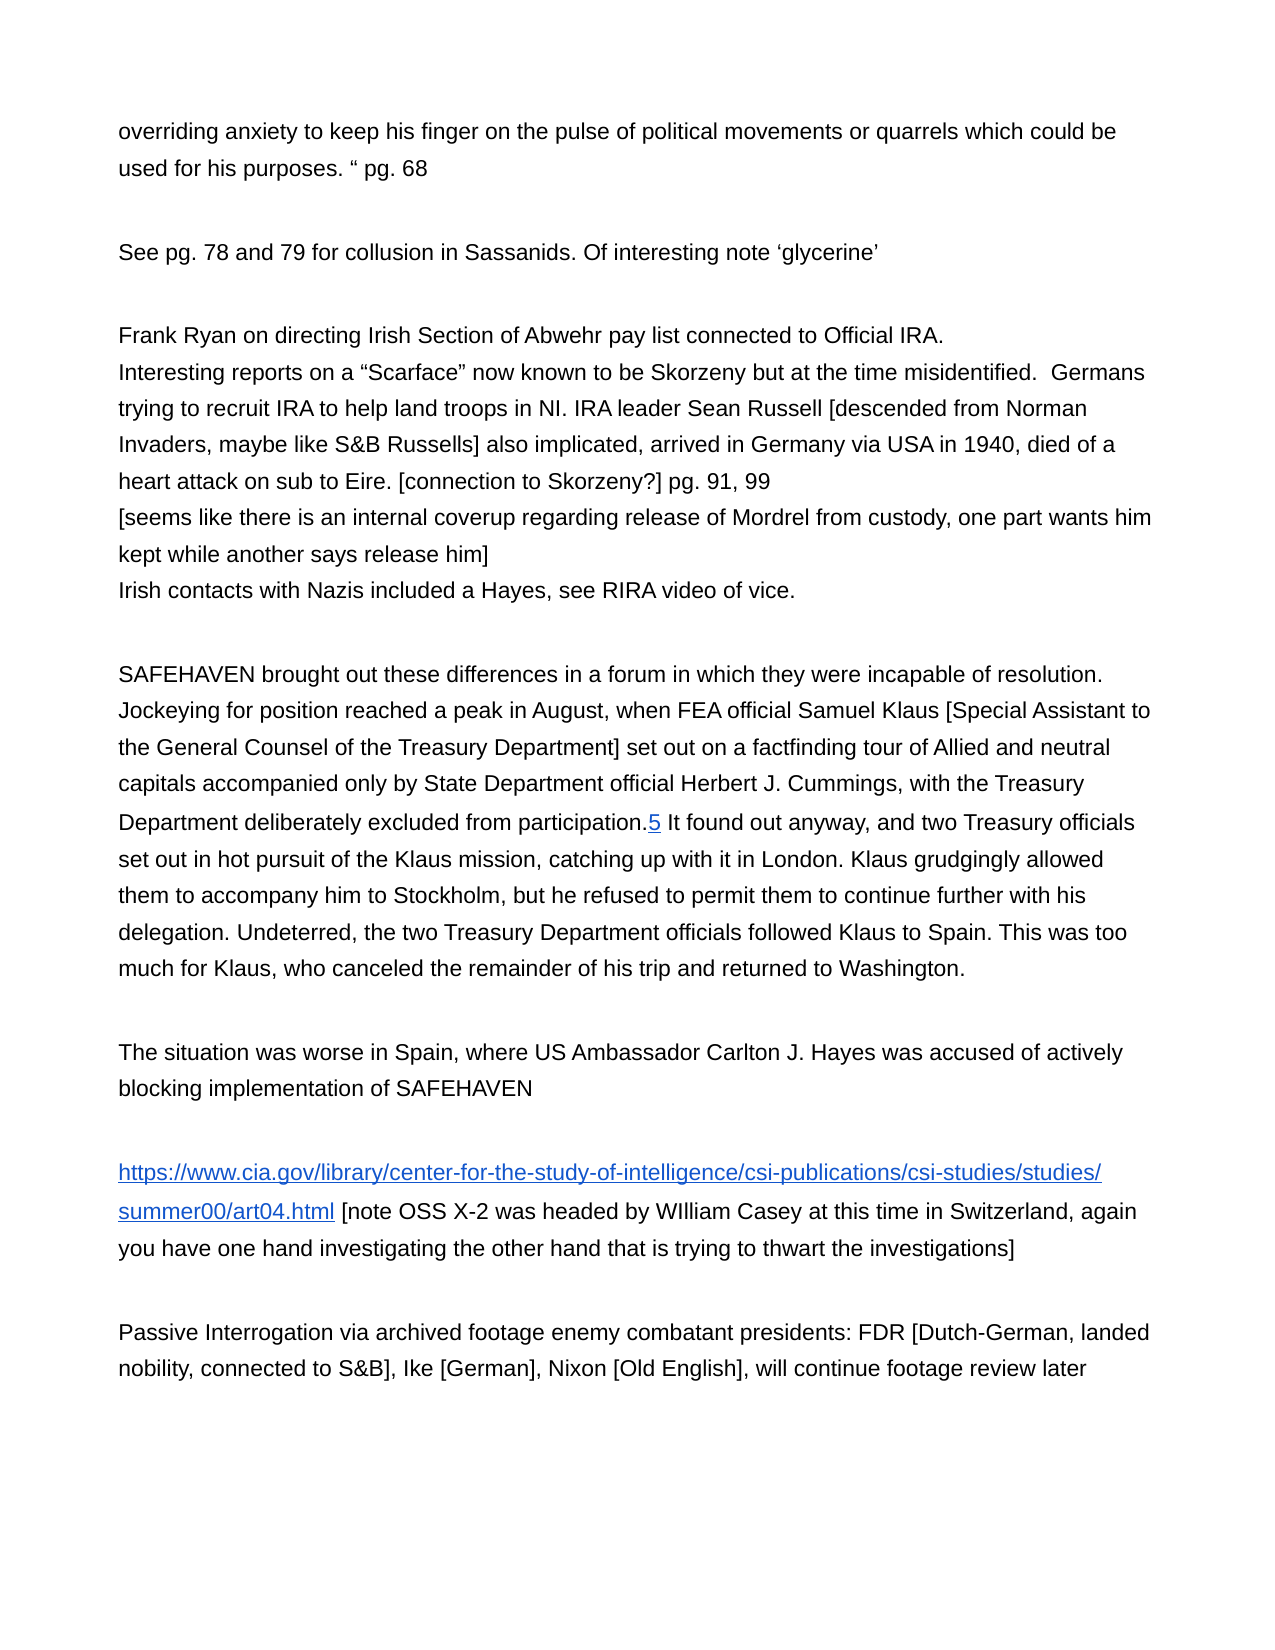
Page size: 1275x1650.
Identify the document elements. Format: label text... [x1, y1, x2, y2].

text Irish contacts with Nazis included a Hayes, see RIRA video of vice. [118, 577, 1157, 603]
text overriding anxiety to keep his finger on the pulse of political movements or quarrels which could be used for his purposes. “ pg. 68 [118, 118, 1157, 181]
text [seems like there is an internal coverup regarding release of Mordrel from custody, one part wants him kept while another says release him] [118, 504, 1157, 567]
text SAFEHAVEN brought out these differences in a forum in which they were incapable of resolution. [118, 661, 1157, 687]
text Jockeying for position reached a peak in August, when FEA official Samuel Klaus [Special Assistant to the General Counsel of the Treasury Department] set out on a factfinding tour of Allied and neutral capitals accompanied only by State Department official Herbert J. Cummings, with the Treasury Department deliberately excluded from participation.5 It found out anyway, and two Treasury officials set out in hot pursuit of the Klaus mission, catching up with it in London. Klaus grudgingly allowed them to accompany him to Stockholm, but he refused to permit them to continue further with his delegation. Undeterred, the two Treasury Department officials followed Klaus to Spain. This was too much for Klaus, who canceled the remainder of his trip and returned to Washington. [118, 697, 1157, 981]
text https://www.cia.gov/library/center-for-the-study-of-intelligence/csi-publications/csi-studies/studies/summer00/art04.html [note OSS X-2 was headed by WIlliam Casey at this time in Switzerland, again you have one hand investigating the other hand that is trying to thwart the investigations] [118, 1159, 1157, 1261]
text See pg. 78 and 79 for collusion in Sassanids. Of interesting note ‘glycerine’ [118, 238, 1157, 265]
text Passive Interrogation via archived footage enemy combatant presidents: FDR [Dutch-German, landed nobility, connected to S&B], Ike [German], Nixon [Old English], will continue footage review later [118, 1319, 1157, 1382]
text The situation was worse in Spain, where US Ambassador Carlton J. Hayes was accused of actively blocking implementation of SAFEHAVEN [118, 1039, 1157, 1102]
text Frank Ryan on directing Irish Section of Abwehr pay list connected to Official IRA. [118, 322, 1157, 349]
text Interesting reports on a “Scarface” now known to be Skorzeny but at the time misidentified. Germans trying to recruit IRA to help land troops in NI. IRA leader Sean Russell [descended from Norman Invaders, maybe like S&B Russells] also implicated, arrived in Germany via USA in 1940, died of a heart attack on sub to Eire. [connection to Skorzeny?] pg. 91, 99 [118, 359, 1157, 494]
